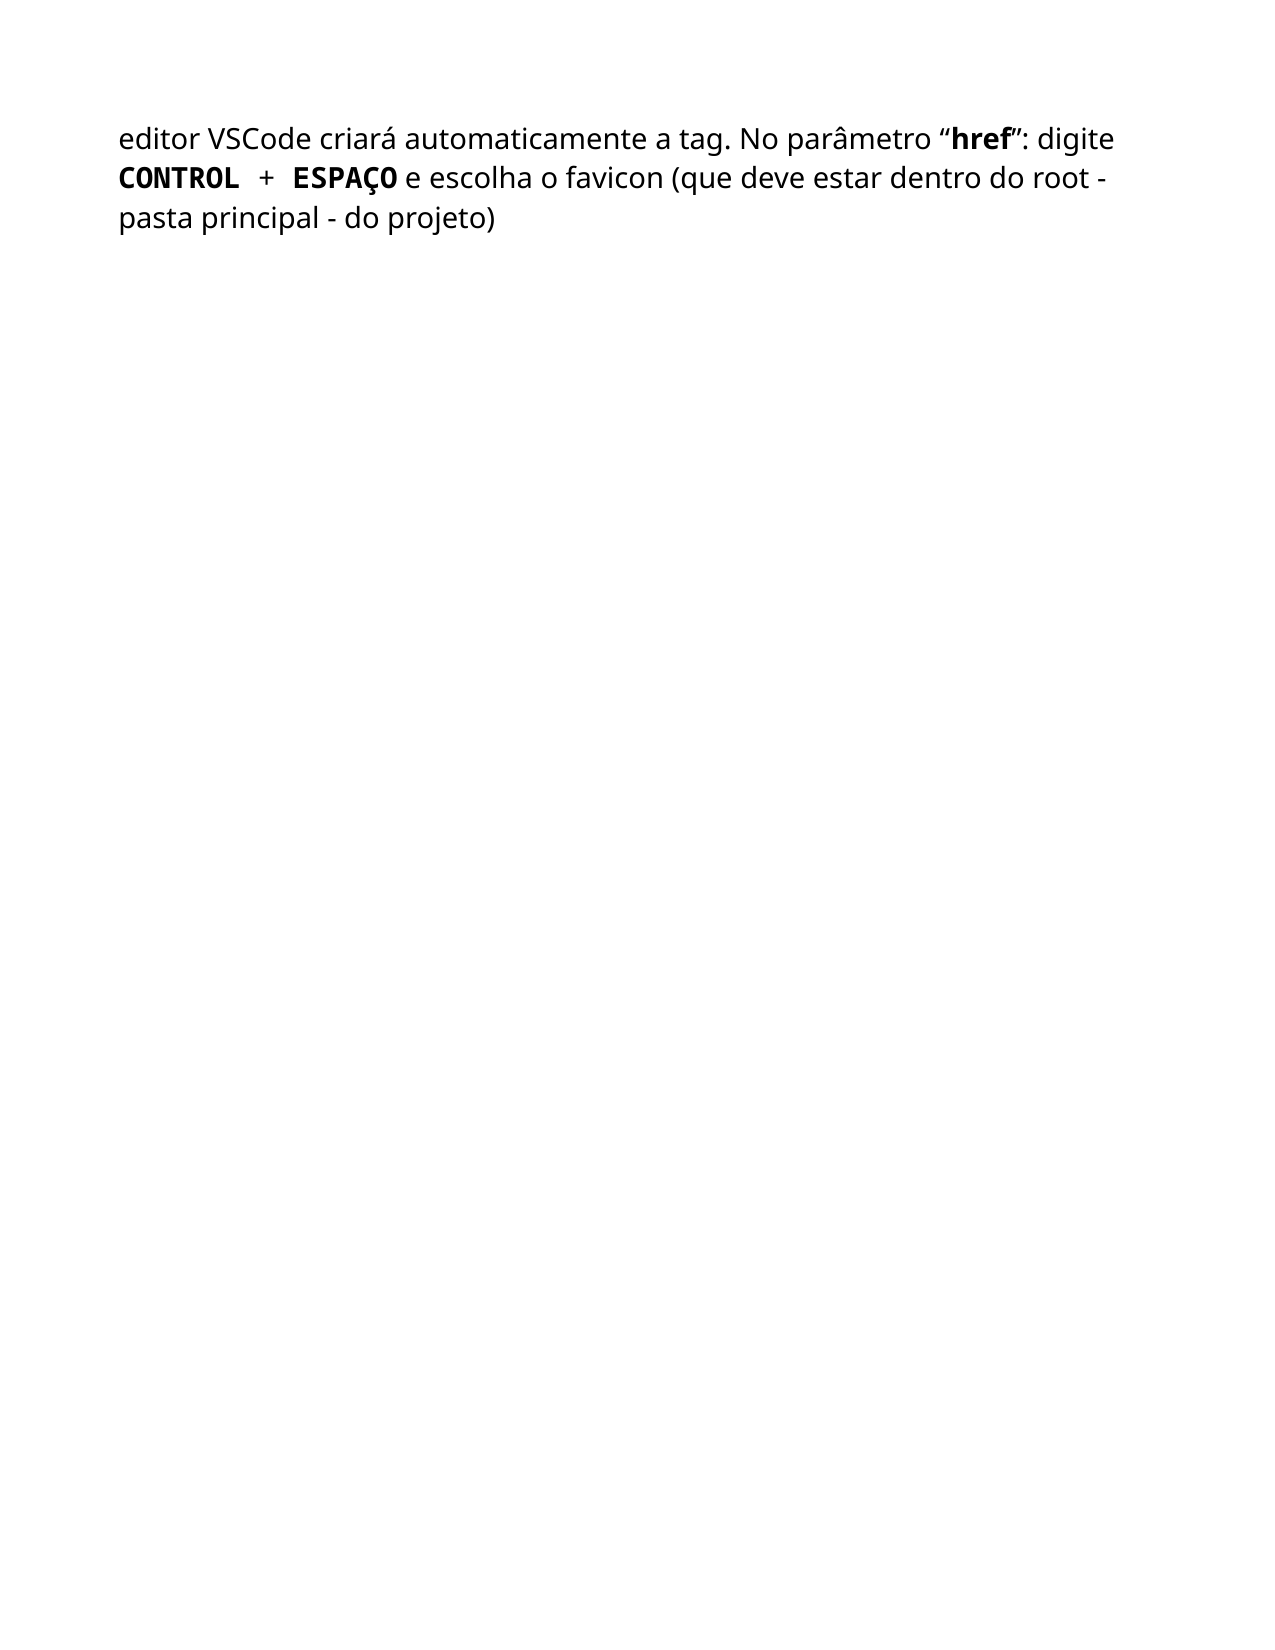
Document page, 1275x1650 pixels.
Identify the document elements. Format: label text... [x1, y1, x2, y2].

text editor VSCode criará automaticamente a tag. No parâmetro “href”: digite CONTROL + ESPAÇO e escolha o favicon (que deve estar dentro do root - pasta principal - do projeto) [118, 118, 1157, 237]
